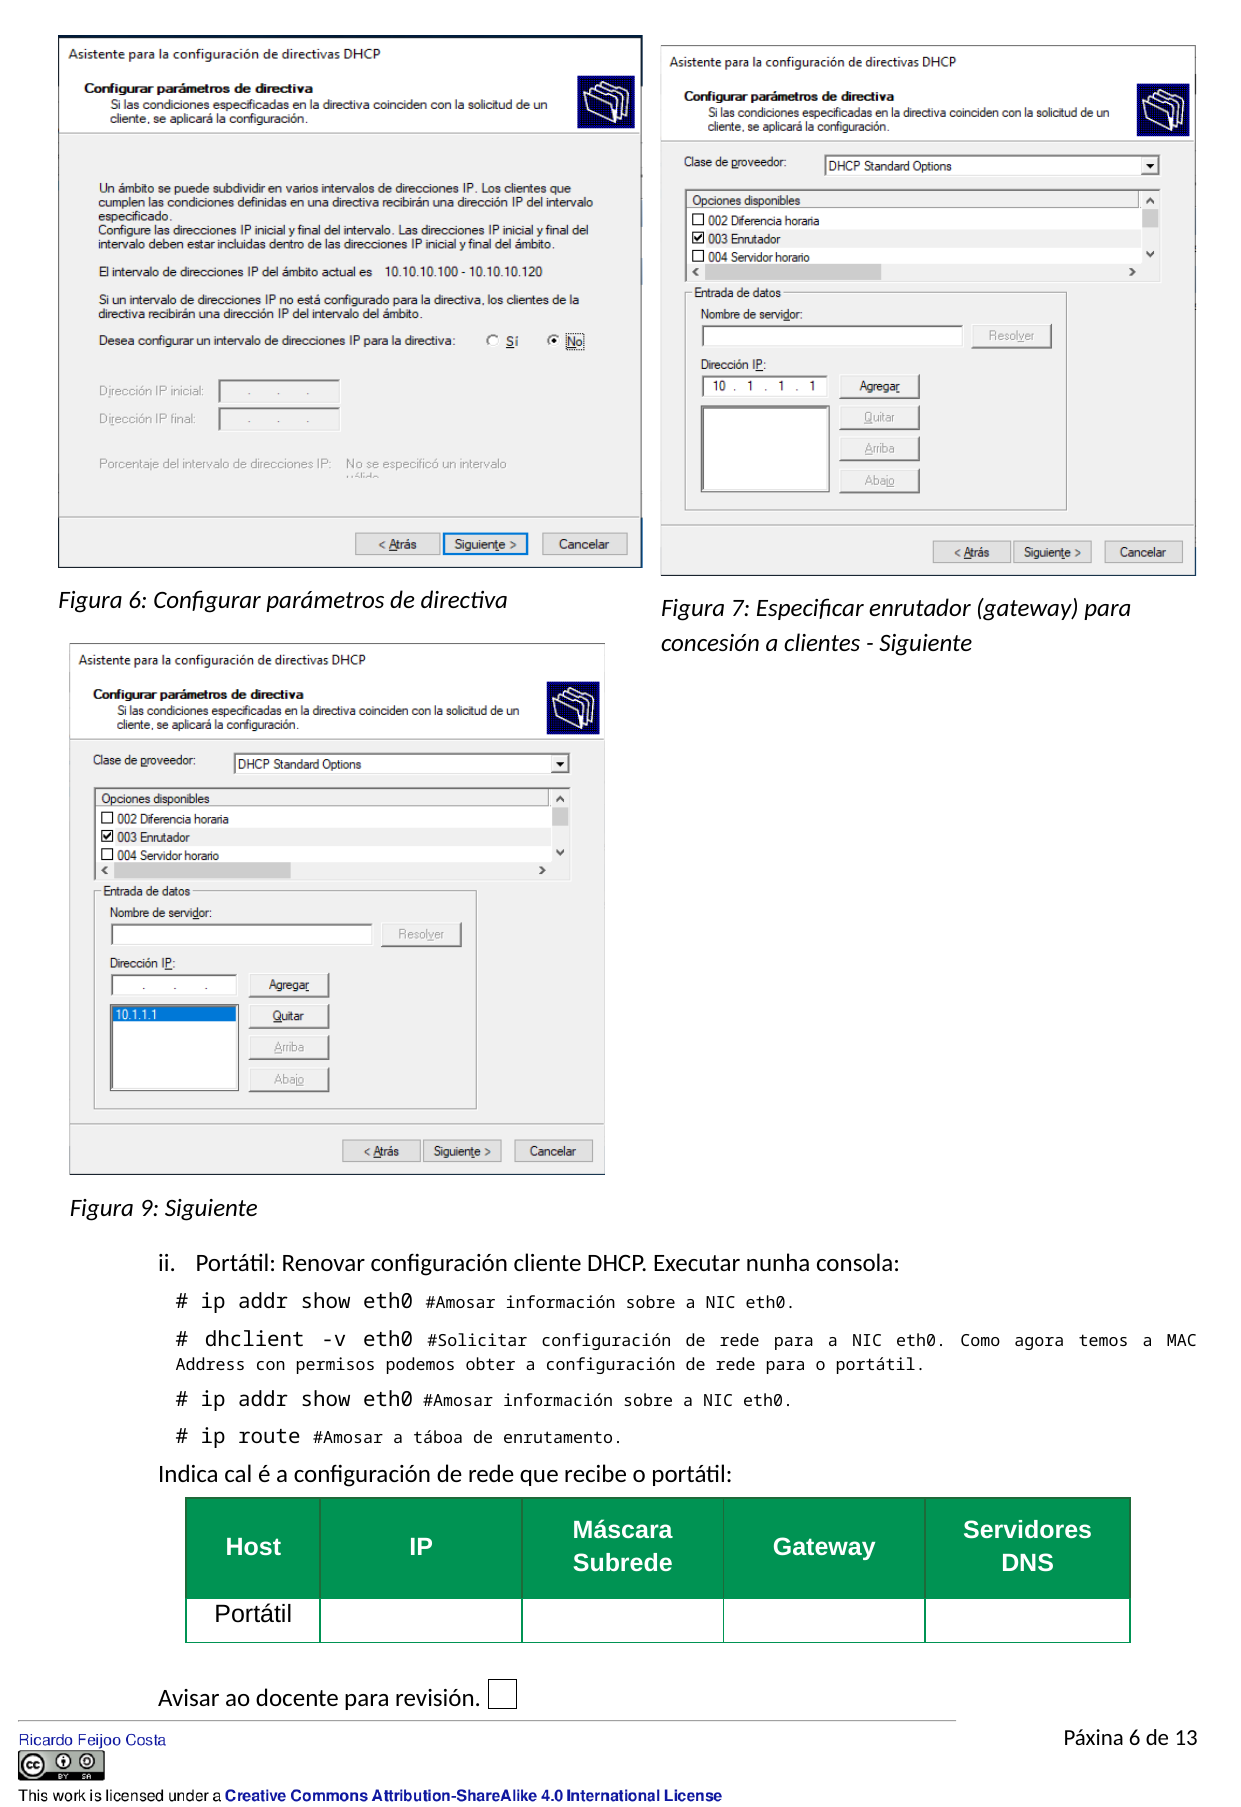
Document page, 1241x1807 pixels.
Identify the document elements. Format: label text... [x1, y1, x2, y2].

picture [58, 35, 643, 568]
picture [69, 643, 605, 1175]
table_cell [724, 1599, 924, 1641]
text Figura 8: Siguiente [69, 1175, 605, 1222]
text Figura 6: Configurar parámetros de directiva [58, 568, 643, 615]
table_cell [321, 1599, 521, 1641]
table_cell [523, 1599, 723, 1641]
text Figura 7: Especificar enrutador (gateway) para concesión a clientes - Siguiente [661, 576, 1196, 658]
table_header Servidores DNS [926, 1499, 1129, 1598]
table_header IP [321, 1499, 521, 1598]
table_cell [926, 1599, 1129, 1641]
list # dhclient -v eth0 #Solicitar configuración de rede para a NIC eth0. Como agora temos a MAC Address con permisos podemos obter a configuración de rede para o portátil. [140, 1324, 1197, 1375]
table_header Gateway [724, 1499, 924, 1598]
list Avisar ao docente para revisión. [120, 1682, 1197, 1713]
table_cell Portátil [187, 1599, 319, 1641]
picture [660, 44, 1197, 576]
list # ip addr show eth0 #Amosar información sobre a NIC eth0. [140, 1384, 1197, 1412]
list Portátil: Renovar configuración cliente DHCP. Executar nunha consola: [158, 1247, 1197, 1278]
picture [8, 1715, 957, 1806]
list # ip addr show eth0 #Amosar información sobre a NIC eth0. [140, 1287, 1197, 1315]
list Indica cal é a configuración de rede que recibe o portátil: [120, 1458, 1197, 1488]
list # ip route #Amosar a táboa de enrutamento. [140, 1421, 1197, 1449]
table_header Máscara Subrede [523, 1499, 723, 1598]
table_header Host [187, 1499, 319, 1598]
